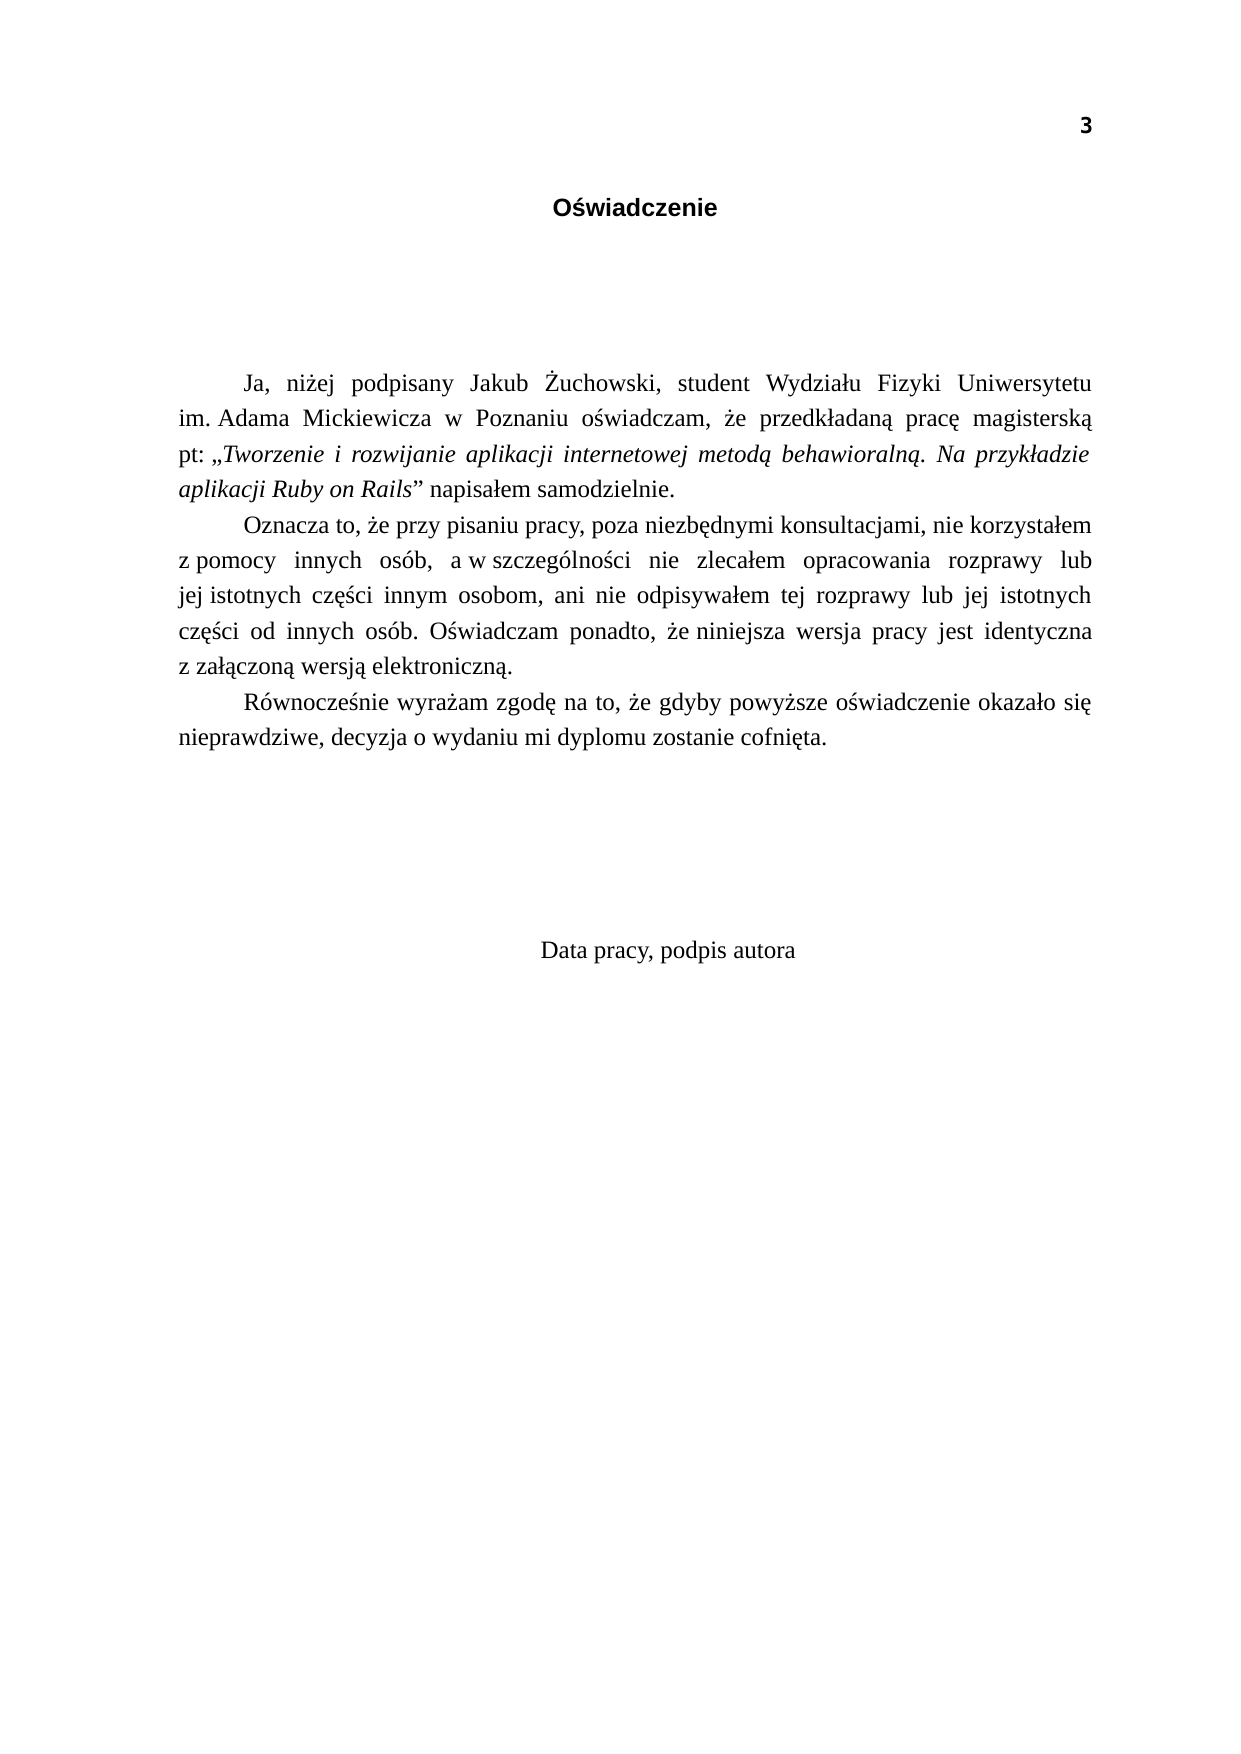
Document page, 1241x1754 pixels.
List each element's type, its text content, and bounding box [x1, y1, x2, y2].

text Ja, niżej podpisany Jakub Żuchowski, student Wydziału Fizyki Uniwersytetu im. Adama Mickiewicza w Poznaniu oświadczam, że przedkładaną pracę magisterską pt: „Tworzenie i rozwijanie aplikacji internetowej metodą behawioralną. Na przykładzie aplikacji Ruby on Rails” napisałem samodzielnie. [178, 363, 1093, 505]
text Data pracy, podpis autora [178, 930, 1093, 965]
text Oznacza to, że przy pisaniu pracy, poza niezbędnymi konsultacjami, nie korzystałem z pomocy innych osób, a w szczególności nie zlecałem opracowania rozprawy lub jej istotnych części innym osobom, ani nie odpisywałem tej rozprawy lub jej istotnych części od innych osób. Oświadczam ponadto, że niniejsza wersja pracy jest identyczna z załączoną wersją elektroniczną. [178, 505, 1093, 682]
text Równocześnie wyrażam zgodę na to, że gdyby powyższe oświadczenie okazało się nieprawdziwe, decyzja o wydaniu mi dyplomu zostanie cofnięta. [178, 682, 1093, 753]
text Oświadczenie [177, 193, 1093, 221]
